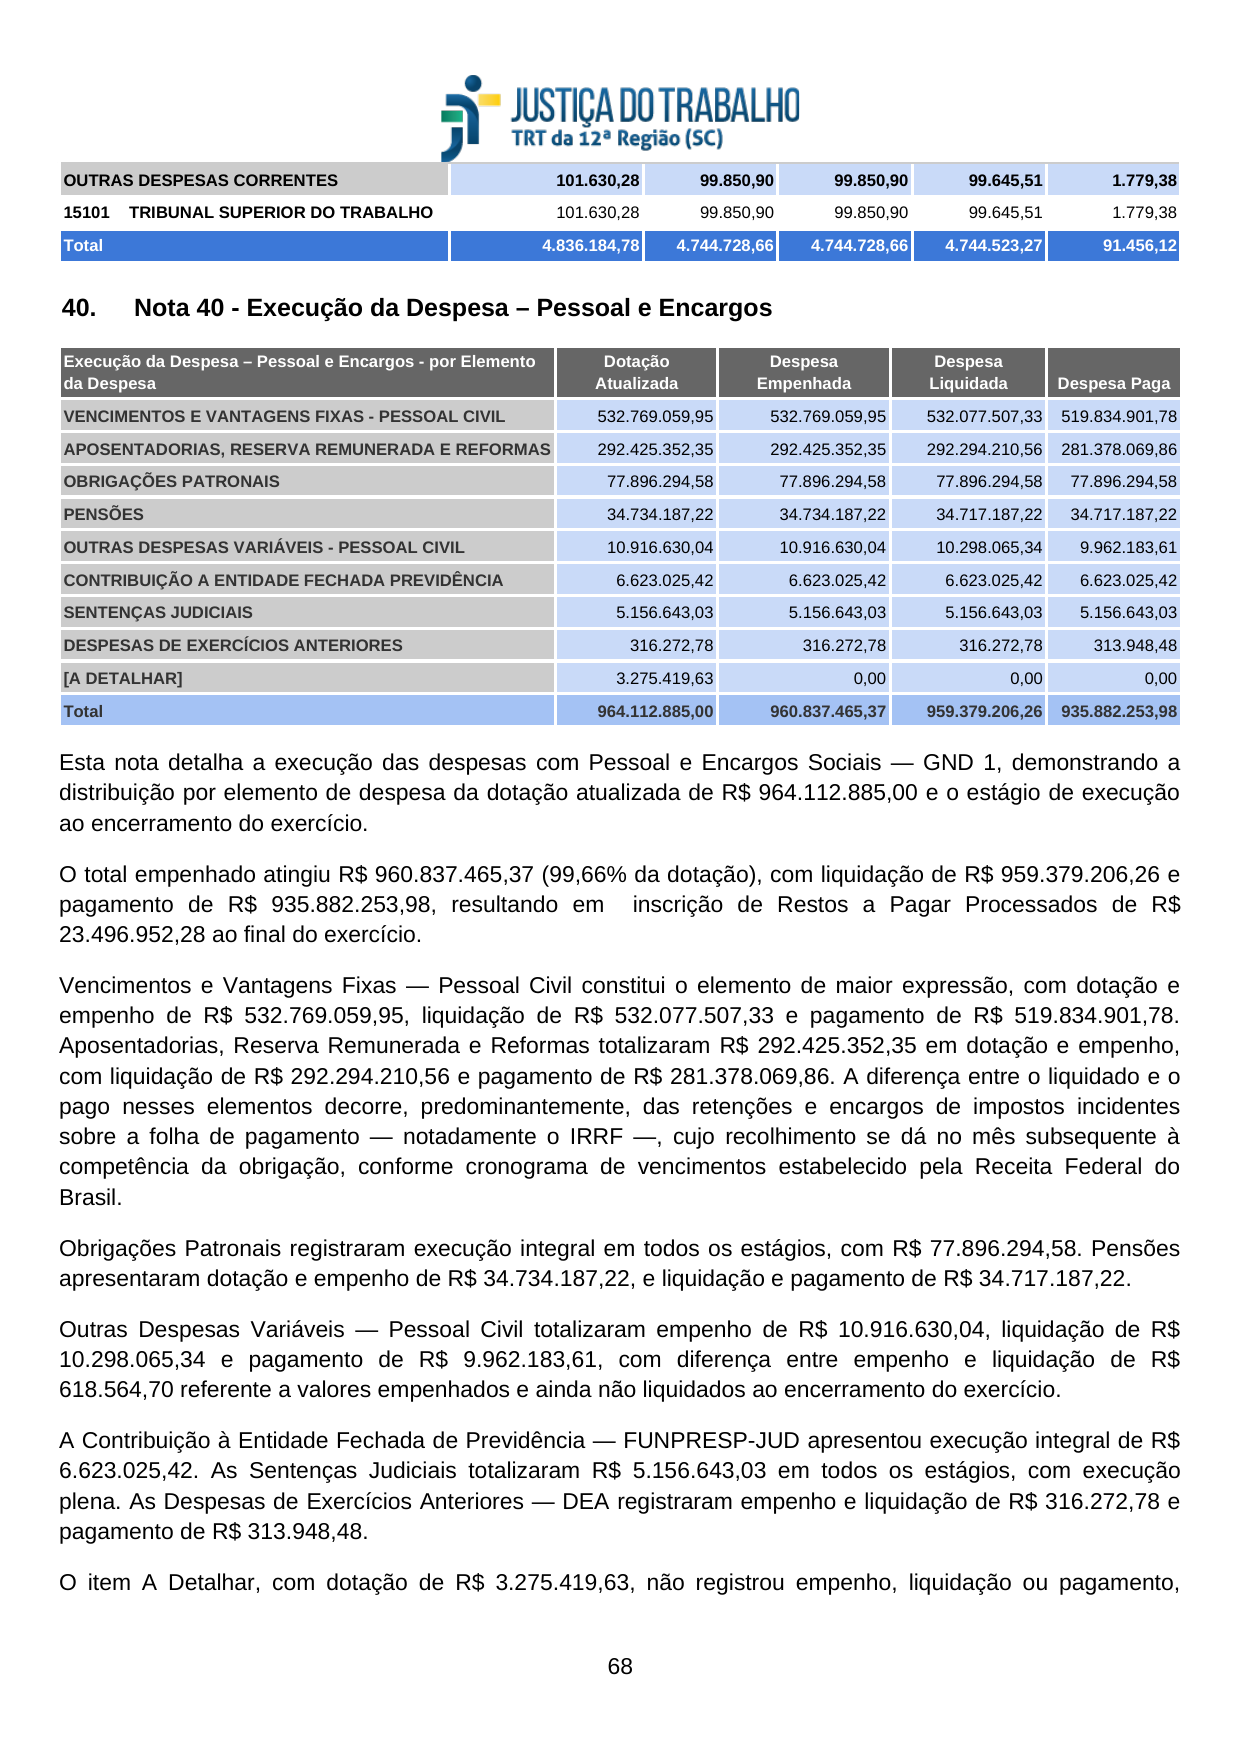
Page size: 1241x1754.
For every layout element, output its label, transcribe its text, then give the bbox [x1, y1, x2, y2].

table_header Execução da Despesa – Pessoal e Encargos - por Elemento da Despesa [61, 348, 554, 397]
table_header Despesa Liquidada [892, 348, 1045, 397]
table_cell 9.962.183,61 [1048, 531, 1180, 561]
table_cell 0,00 [1048, 663, 1180, 692]
table_cell 964.112.885,00 [557, 695, 716, 725]
table_cell 77.896.294,58 [557, 466, 716, 495]
table_cell 34.717.187,22 [1048, 499, 1180, 528]
table_cell 0,00 [719, 663, 889, 692]
text O total empenhado atingiu R$ 960.837.465,37 (99,66% da dotação), com liquidação de R$ 959.379.206,26 e pagamento de R$ 935.882.253,98, resultando em inscrição de Restos a Pagar Processados de R$ 23.496.952,28 ao final do exercício. [59, 861, 1181, 947]
table_cell Total [61, 231, 448, 261]
table_cell 935.882.253,98 [1048, 695, 1180, 725]
table_cell OBRIGAÇÕES PATRONAIS [61, 466, 554, 495]
table_cell 281.378.069,86 [1048, 433, 1180, 463]
table_cell 532.077.507,33 [892, 400, 1045, 430]
table_cell 6.623.025,42 [719, 564, 889, 594]
table_cell 6.623.025,42 [1048, 564, 1180, 594]
table_cell 292.294.210,56 [892, 433, 1045, 463]
table_cell DESPESAS DE EXERCÍCIOS ANTERIORES [61, 630, 554, 659]
table_cell 99.850,90 [645, 164, 776, 195]
table_cell Total [61, 695, 554, 725]
table_cell 960.837.465,37 [719, 695, 889, 725]
table_cell CONTRIBUIÇÃO A ENTIDADE FECHADA PREVIDÊNCIA [61, 564, 554, 594]
table_cell 532.769.059,95 [719, 400, 889, 430]
table_cell 10.916.630,04 [719, 531, 889, 561]
subtitle Nota 40 - Execução da Despesa – Pessoal e Encargos [96, 293, 1181, 322]
table_cell 101.630,28 [451, 198, 642, 228]
table_cell 959.379.206,26 [892, 695, 1045, 725]
table_cell 316.272,78 [719, 630, 889, 659]
table_cell 1.779,38 [1048, 198, 1179, 228]
table_header Despesa Empenhada [719, 348, 889, 397]
table_cell 15101 [61, 198, 123, 228]
table_cell 99.645,51 [914, 164, 1045, 195]
table_cell TRIBUNAL SUPERIOR DO TRABALHO [126, 198, 448, 228]
table_cell 5.156.643,03 [1048, 597, 1180, 627]
table_cell 316.272,78 [892, 630, 1045, 659]
table_cell 99.645,51 [914, 198, 1045, 228]
table_header Dotação Atualizada [557, 348, 716, 397]
table_cell 99.850,90 [645, 198, 776, 228]
text Esta nota detalha a execução das despesas com Pessoal e Encargos Sociais — GND 1, demonstrando a distribuição por elemento de despesa da dotação atualizada de R$ 964.112.885,00 e o estágio de execução ao encerramento do exercício. [59, 749, 1181, 836]
table_cell 4.744.523,27 [914, 231, 1045, 261]
table_cell 4.744.728,66 [645, 231, 776, 261]
table_cell SENTENÇAS JUDICIAIS [61, 597, 554, 627]
table_cell 77.896.294,58 [1048, 466, 1180, 495]
table_cell 3.275.419,63 [557, 663, 716, 692]
table_cell 99.850,90 [779, 164, 911, 195]
table_cell 6.623.025,42 [557, 564, 716, 594]
text Obrigações Patronais registraram execução integral em todos os estágios, com R$ 77.896.294,58. Pensões apresentaram dotação e empenho de R$ 34.734.187,22, e liquidação e pagamento de R$ 34.717.187,22. [59, 1234, 1181, 1291]
table_cell 91.456,12 [1048, 231, 1179, 261]
table_cell 101.630,28 [451, 164, 642, 195]
table_cell 77.896.294,58 [892, 466, 1045, 495]
table_cell 4.836.184,78 [451, 231, 642, 261]
table_cell 34.717.187,22 [892, 499, 1045, 528]
table_cell OUTRAS DESPESAS CORRENTES [61, 164, 448, 195]
table_cell 5.156.643,03 [892, 597, 1045, 627]
table_cell 10.298.065,34 [892, 531, 1045, 561]
table_cell 77.896.294,58 [719, 466, 889, 495]
text A Contribuição à Entidade Fechada de Previdência — FUNPRESP-JUD apresentou execução integral de R$ 6.623.025,42. As Sentenças Judiciais totalizaram R$ 5.156.643,03 em todos os estágios, com execução plena. As Despesas de Exercícios Anteriores — DEA registraram empenho e liquidação de R$ 316.272,78 e pagamento de R$ 313.948,48. [59, 1427, 1181, 1544]
table_cell 99.850,90 [779, 198, 911, 228]
table_cell 1.779,38 [1048, 164, 1179, 195]
table_cell 4.744.728,66 [779, 231, 911, 261]
table_cell 313.948,48 [1048, 630, 1180, 659]
picture [441, 75, 800, 162]
table_cell 34.734.187,22 [719, 499, 889, 528]
table_cell 5.156.643,03 [557, 597, 716, 627]
table_cell 519.834.901,78 [1048, 400, 1180, 430]
table_cell 292.425.352,35 [557, 433, 716, 463]
table_cell 34.734.187,22 [557, 499, 716, 528]
table_cell VENCIMENTOS E VANTAGENS FIXAS - PESSOAL CIVIL [61, 400, 554, 430]
text Vencimentos e Vantagens Fixas — Pessoal Civil constitui o elemento de maior expressão, com dotação e empenho de R$ 532.769.059,95, liquidação de R$ 532.077.507,33 e pagamento de R$ 519.834.901,78. Aposentadorias, Reserva Remunerada e Reformas totalizaram R$ 292.425.352,35 em dotação e empenho, com liquidação de R$ 292.294.210,56 e pagamento de R$ 281.378.069,86. A diferença entre o liquidado e o pago nesses elementos decorre, predominantemente, das retenções e encargos de impostos incidentes sobre a folha de pagamento — notadamente o IRRF —, cujo recolhimento se dá no mês subsequente à competência da obrigação, conforme cronograma de vencimentos estabelecido pela Receita Federal do Brasil. [59, 972, 1181, 1210]
text Outras Despesas Variáveis — Pessoal Civil totalizaram empenho de R$ 10.916.630,04, liquidação de R$ 10.298.065,34 e pagamento de R$ 9.962.183,61, com diferença entre empenho e liquidação de R$ 618.564,70 referente a valores empenhados e ainda não liquidados ao encerramento do exercício. [59, 1316, 1181, 1402]
table_cell 292.425.352,35 [719, 433, 889, 463]
table_header Despesa Paga [1048, 348, 1180, 397]
table_cell 10.916.630,04 [557, 531, 716, 561]
table_cell 6.623.025,42 [892, 564, 1045, 594]
table_cell 0,00 [892, 663, 1045, 692]
table_cell 316.272,78 [557, 630, 716, 659]
table_cell OUTRAS DESPESAS VARIÁVEIS - PESSOAL CIVIL [61, 531, 554, 561]
table_cell PENSÕES [61, 499, 554, 528]
table_cell [A DETALHAR] [61, 663, 554, 692]
table_cell 5.156.643,03 [719, 597, 889, 627]
text O item A Detalhar, com dotação de R$ 3.275.419,63, não registrou empenho, liquidação ou pagamento, [59, 1569, 1181, 1595]
table_cell APOSENTADORIAS, RESERVA REMUNERADA E REFORMAS [61, 433, 554, 463]
table_cell 532.769.059,95 [557, 400, 716, 430]
